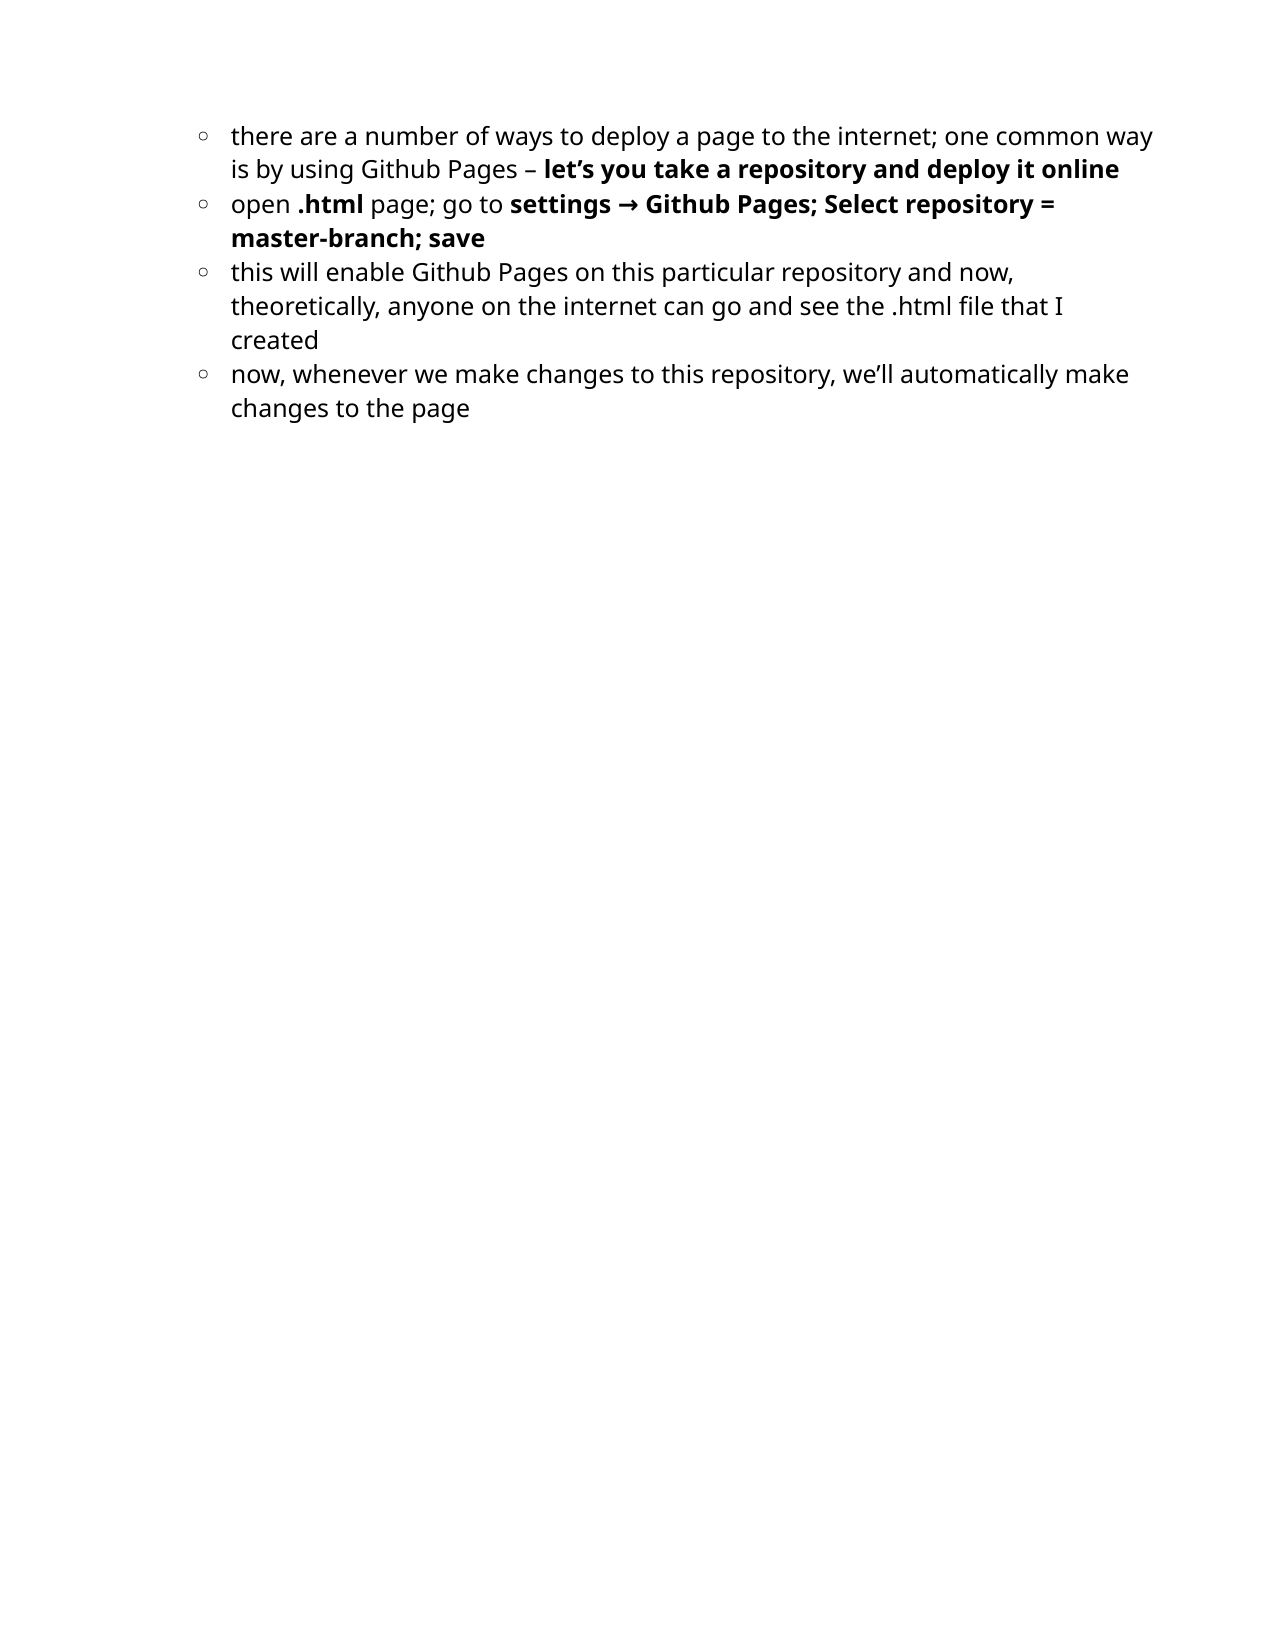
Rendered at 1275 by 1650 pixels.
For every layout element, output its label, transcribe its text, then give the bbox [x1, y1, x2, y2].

list there are a number of ways to deploy a page to the internet; one common way is by using Github Pages – let’s you take a repository and deploy it online [193, 118, 1157, 186]
list now, whenever we make changes to this repository, we’ll automatically make changes to the page [193, 357, 1157, 425]
list this will enable Github Pages on this particular repository and now, theoretically, anyone on the internet can go and see the .html file that I created [193, 254, 1157, 357]
list open .html page; go to settings → Github Pages; Select repository = master-branch; save [193, 186, 1157, 254]
